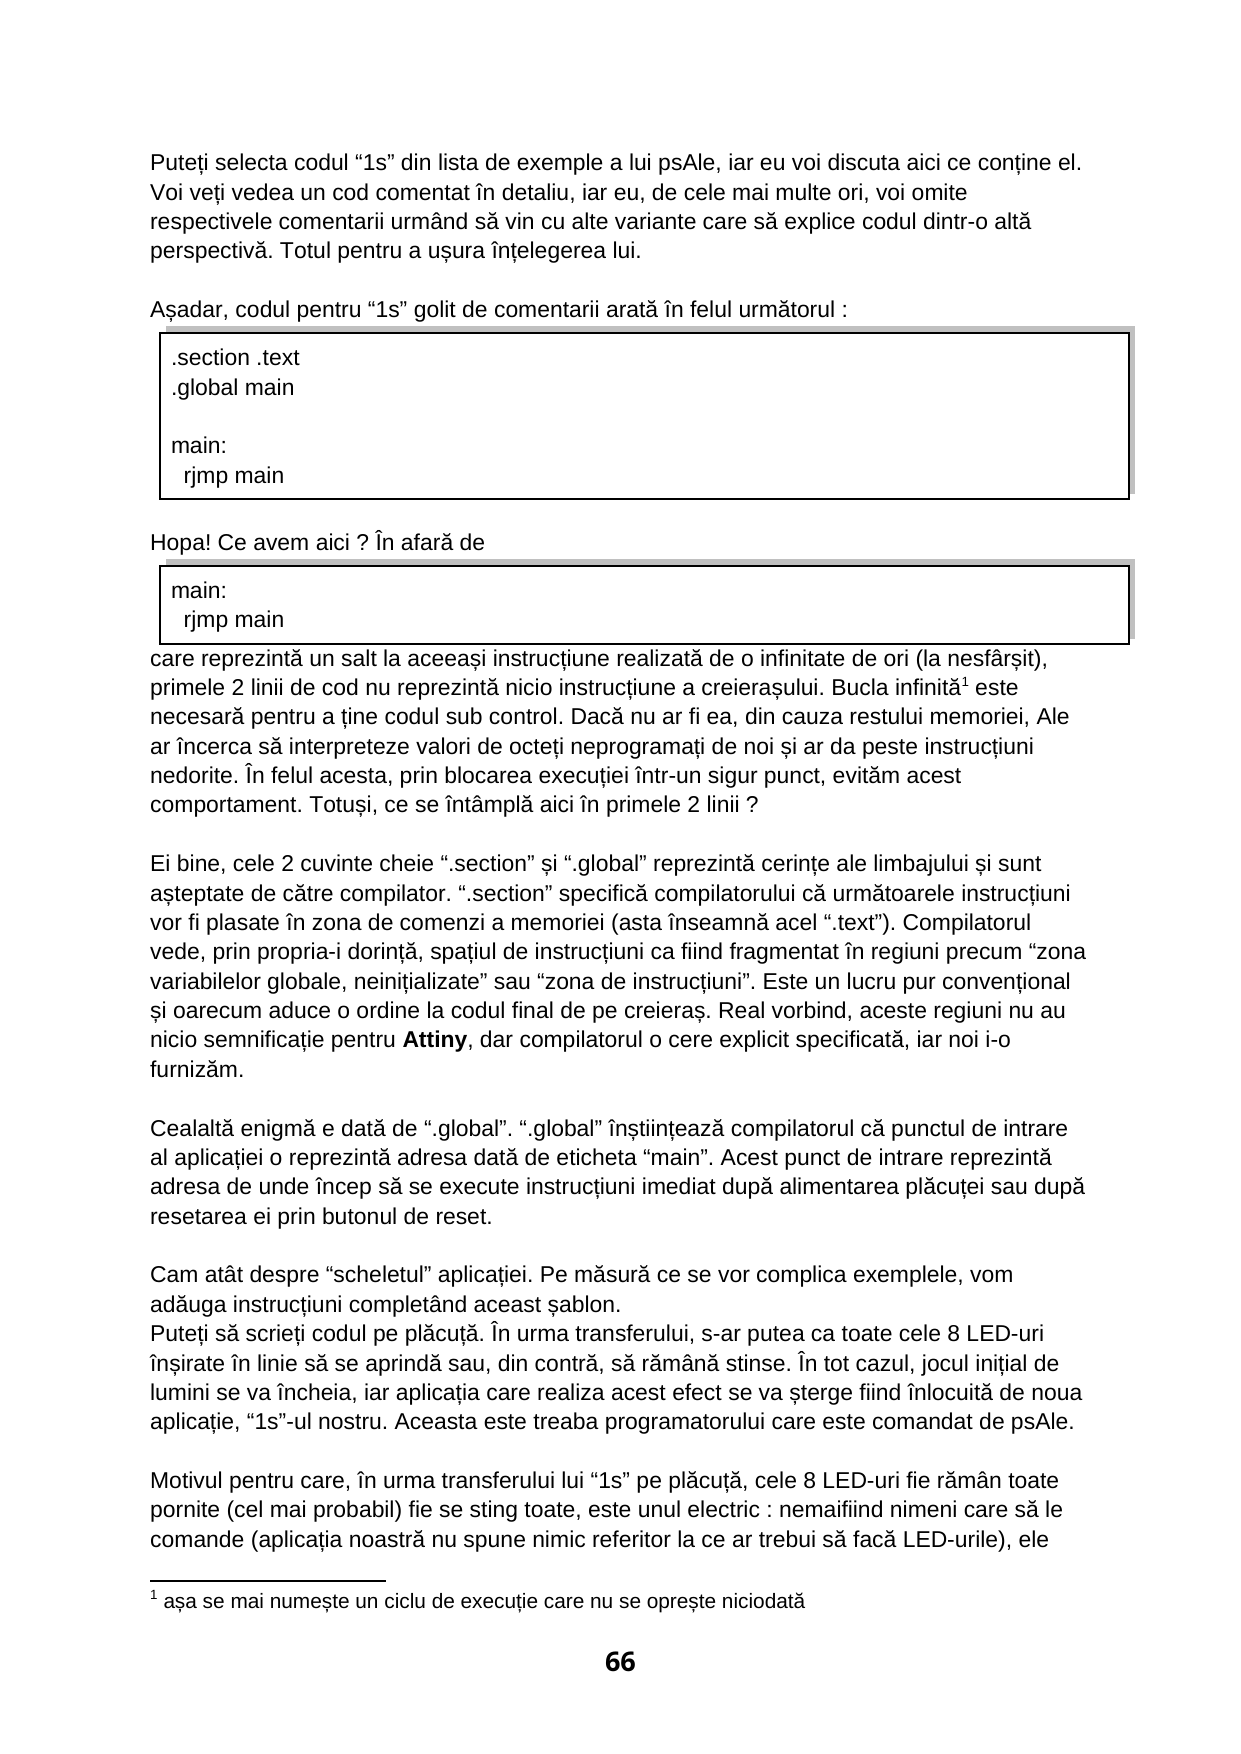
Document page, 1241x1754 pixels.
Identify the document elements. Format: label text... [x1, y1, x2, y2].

text Ei bine, cele 2 cuvinte cheie “.section” și “.global” reprezintă cerințe ale limbajului și sunt așteptate de către compilator. “.section” specifică compilatorului că următoarele instrucțiuni vor fi plasate în zona de comenzi a memoriei (asta înseamnă acel “.text”). Compilatorul vede, prin propria-i dorință, spațiul de instrucțiuni ca fiind fragmentat în regiuni precum “zona variabilelor globale, neinițializate” sau “zona de instrucțiuni”. Este un lucru pur convențional și oarecum aduce o ordine la codul final de pe creieraș. Real vorbind, aceste regiuni nu au nicio semnificație pentru Attiny, dar compilatorul o cere explicit specificată, iar noi i-o furnizăm. [150, 851, 1091, 1082]
table_header .section .text .global main main: rjmp main [161, 334, 1128, 498]
text așa se mai numește un ciclu de execuție care nu se oprește niciodată [150, 1587, 1091, 1613]
text Așadar, codul pentru “1s” golit de comentarii arată în felul următorul : [150, 297, 1091, 322]
text Puteți selecta codul “1s” din lista de exemple a lui psAle, iar eu voi discuta aici ce conține el. Voi veți vedea un cod comentat în detaliu, iar eu, de cele mai multe ori, voi omite respectivele comentarii urmând să vin cu alte variante care să explice codul dintr-o altă perspectivă. Totul pentru a ușura înțelegerea lui. [150, 150, 1091, 264]
table_header main: rjmp main [161, 567, 1128, 643]
text care reprezintă un salt la aceeași instrucțiune realizată de o infinitate de ori (la nesfârșit), primele 2 linii de cod nu reprezintă nicio instrucțiune a creierașului. Bucla infinită este necesară pentru a ține codul sub control. Dacă nu ar fi ea, din cauza restului memoriei, Ale ar încerca să interpreteze valori de octeți neprogramați de noi și ar da peste instrucțiuni nedorite. În felul acesta, prin blocarea execuției într-un sigur punct, evităm acest comportament. Totuși, ce se întâmplă aici în primele 2 linii ? [150, 645, 1091, 818]
text Cam atât despre “scheletul” aplicației. Pe măsură ce se vor complica exemplele, vom adăuga instrucțiuni completând aceast șablon. [150, 1262, 1091, 1317]
text Hopa! Ce avem aici ? În afară de [150, 530, 1091, 555]
text Cealaltă enigmă e dată de “.global”. “.global” înștiințează compilatorul că punctul de intrare al aplicației o reprezintă adresa dată de eticheta “main”. Acest punct de intrare reprezintă adresa de unde încep să se execute instrucțiuni imediat după alimentarea plăcuței sau după resetarea ei prin butonul de reset. [150, 1115, 1091, 1229]
text Motivul pentru care, în urma transferului lui “1s” pe plăcuță, cele 8 LED-uri fie rămân toate pornite (cel mai probabil) fie se sting toate, este unul electric : nemaifiind nimeni care să le comande (aplicația noastră nu spune nimic referitor la ce ar trebui să facă LED-urile), ele [150, 1468, 1091, 1552]
text Puteți să scrieți codul pe plăcuță. În urma transferului, s-ar putea ca toate cele 8 LED-uri înșirate în linie să se aprindă sau, din contră, să rămână stinse. În tot cazul, jocul inițial de lumini se va încheia, iar aplicația care realiza acest efect se va șterge fiind înlocuită de noua aplicație, “1s”-ul nostru. Aceasta este treaba programatorului care este comandat de psAle. [150, 1321, 1091, 1434]
